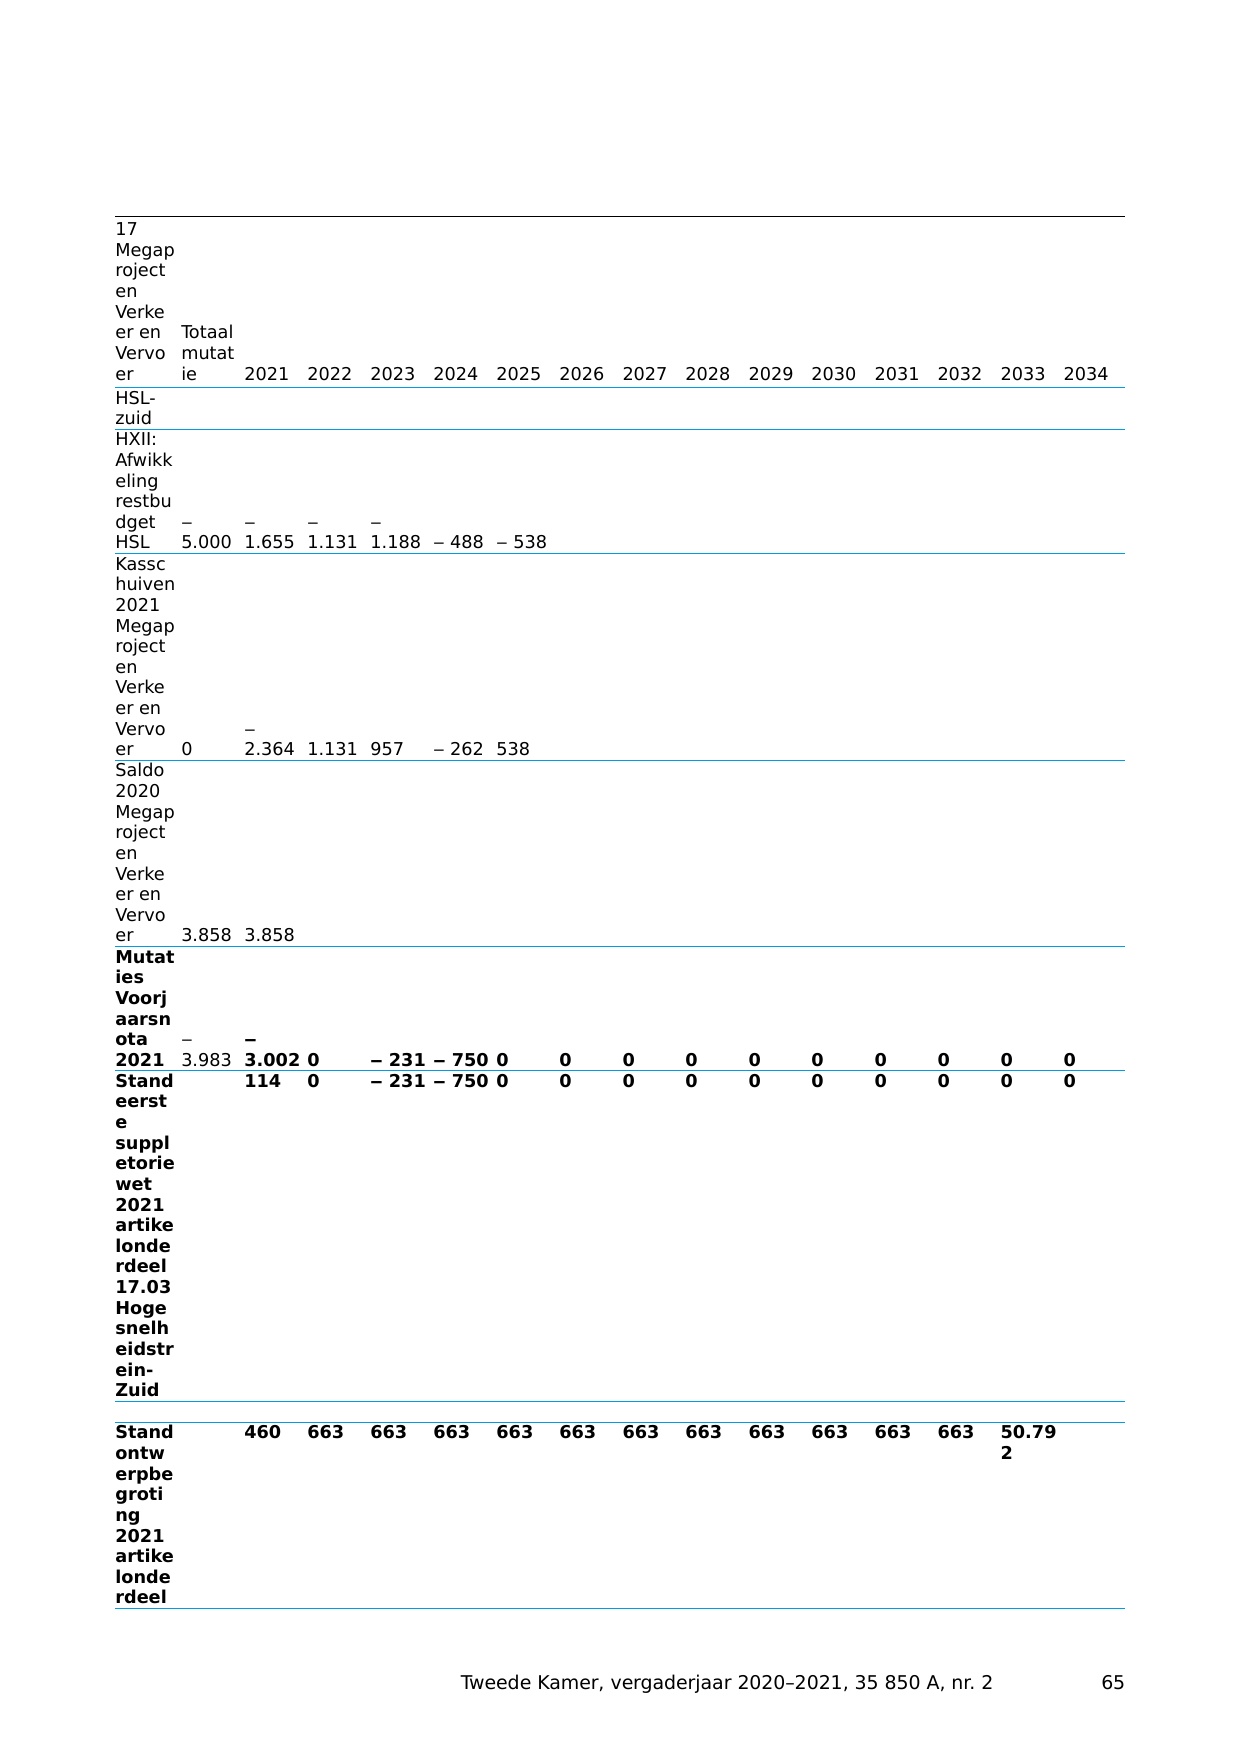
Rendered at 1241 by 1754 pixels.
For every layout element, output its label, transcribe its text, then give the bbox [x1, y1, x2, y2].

table_cell [998, 761, 1060, 946]
table_cell 2031 [871, 217, 934, 387]
table_cell 2034 [1060, 217, 1125, 387]
table_cell 0 [998, 947, 1060, 1070]
table_cell 0 [493, 947, 556, 1070]
table_cell [304, 388, 367, 429]
table_cell Mutaties Voorjaarsnota 2021 [115, 947, 178, 1070]
table_cell [304, 1402, 367, 1422]
table_cell HSL-zuid [115, 388, 178, 429]
table_header Tabel 15 Artikel 17 Megaprojecten verkeer en vervoer (Bedragen x € 1.000) [115, 191, 1125, 216]
table_cell [556, 761, 619, 946]
table_cell 663 [493, 1423, 556, 1608]
table_cell 50.792 [998, 1423, 1060, 1608]
table_cell 0 [934, 947, 997, 1070]
table_cell [934, 1402, 997, 1422]
table_cell Kasschuiven 2021 Megaprojecten Verkeer en Vervoer [115, 554, 178, 760]
table_cell [493, 1402, 556, 1422]
table_cell [682, 761, 745, 946]
table_cell [871, 554, 934, 760]
table_cell 0 [178, 554, 241, 760]
table_cell [998, 388, 1060, 429]
table_cell [115, 1402, 178, 1422]
table_cell 0 [998, 1071, 1060, 1401]
table_cell [745, 761, 808, 946]
table_cell 663 [619, 1423, 682, 1608]
table_cell 2021 [241, 217, 304, 387]
table_cell ‒ 750 [430, 947, 493, 1070]
table_cell 663 [871, 1423, 934, 1608]
table_cell [178, 388, 241, 429]
table_cell 663 [682, 1423, 745, 1608]
table_cell 0 [619, 1071, 682, 1401]
table_cell [998, 430, 1060, 553]
table_cell [871, 430, 934, 553]
table_cell [808, 388, 871, 429]
table_cell [556, 554, 619, 760]
table_cell HXII: Afwikkeling restbudget HSL [115, 430, 178, 553]
table_cell ‒ 231 [367, 947, 430, 1070]
table_cell Stand eerste suppletorie wet 2021 artikelonderdeel 17.03 Hogesnelheidstrein-Zuid [115, 1071, 178, 1401]
table_cell 663 [934, 1423, 997, 1608]
table_cell ‒ 5.000 [178, 430, 241, 553]
table_cell 2023 [367, 217, 430, 387]
table_cell 2027 [619, 217, 682, 387]
table_cell 538 [493, 554, 556, 760]
table_cell [430, 1402, 493, 1422]
table_cell ‒ 538 [493, 430, 556, 553]
table_cell [808, 554, 871, 760]
table_cell [745, 430, 808, 553]
table_cell [619, 1402, 682, 1422]
table_cell [1060, 1402, 1125, 1422]
table_cell [1060, 430, 1125, 553]
table_cell [367, 388, 430, 429]
table_cell Stand ontwerpbegroting 2021 artikelonderdeel [115, 1423, 178, 1608]
table_cell 2022 [304, 217, 367, 387]
table_cell [808, 430, 871, 553]
table_cell [934, 388, 997, 429]
table_cell [619, 388, 682, 429]
table_cell [745, 554, 808, 760]
table_cell 2032 [934, 217, 997, 387]
table_cell [241, 388, 304, 429]
table_cell [493, 761, 556, 946]
table_cell 114 [241, 1071, 304, 1401]
table_cell [619, 761, 682, 946]
table_cell 0 [493, 1071, 556, 1401]
table_cell [871, 388, 934, 429]
table_cell ‒ 1.131 [304, 430, 367, 553]
table_cell 0 [304, 1071, 367, 1401]
table_cell 0 [871, 947, 934, 1070]
table_cell ‒ 1.188 [367, 430, 430, 553]
table_cell [682, 430, 745, 553]
table_cell [934, 430, 997, 553]
table_cell [934, 554, 997, 760]
table_cell 0 [745, 1071, 808, 1401]
table_cell [619, 554, 682, 760]
table_cell 663 [304, 1423, 367, 1608]
table_cell ‒ 3.002 [241, 947, 304, 1070]
table_cell 0 [682, 1071, 745, 1401]
table_cell 0 [682, 947, 745, 1070]
table_cell 2029 [745, 217, 808, 387]
table_cell 17 Megaprojecten Verkeer en Vervoer [115, 217, 178, 387]
table_cell [367, 761, 430, 946]
table_cell [304, 761, 367, 946]
table_cell 0 [619, 947, 682, 1070]
table_cell 3.858 [178, 761, 241, 946]
table_cell Saldo 2020 Megaprojecten Verkeer en Vervoer [115, 761, 178, 946]
table_cell [998, 1402, 1060, 1422]
table_cell 663 [745, 1423, 808, 1608]
table_cell ‒ 2.364 [241, 554, 304, 760]
table_cell 460 [241, 1423, 304, 1608]
table_cell ‒ 231 [367, 1071, 430, 1401]
table_cell 2033 [998, 217, 1060, 387]
table_cell [430, 761, 493, 946]
table_cell [178, 1402, 241, 1422]
table_cell Totaal mutatie [178, 217, 241, 387]
table_cell 2025 [493, 217, 556, 387]
table_cell 663 [430, 1423, 493, 1608]
table_cell ‒ 3.983 [178, 947, 241, 1070]
table_cell [682, 1402, 745, 1422]
table_cell 2024 [430, 217, 493, 387]
table_cell 0 [934, 1071, 997, 1401]
table_cell [808, 761, 871, 946]
table_cell 0 [871, 1071, 934, 1401]
table_cell [745, 1402, 808, 1422]
table_cell 2030 [808, 217, 871, 387]
table_cell [871, 1402, 934, 1422]
table_cell [430, 388, 493, 429]
table_cell [745, 388, 808, 429]
table_cell 0 [1060, 1071, 1125, 1401]
table_cell [1060, 1423, 1125, 1608]
table_cell ‒ 488 [430, 430, 493, 553]
table_cell 0 [556, 947, 619, 1070]
table_cell ‒ 262 [430, 554, 493, 760]
table_cell [556, 1402, 619, 1422]
table_cell 0 [808, 947, 871, 1070]
table_cell [934, 761, 997, 946]
table_cell [1060, 388, 1125, 429]
table_cell [619, 430, 682, 553]
table_cell [998, 554, 1060, 760]
table_cell [556, 388, 619, 429]
table_cell [1060, 761, 1125, 946]
table_cell 0 [745, 947, 808, 1070]
table_cell ‒ 750 [430, 1071, 493, 1401]
table_cell 3.858 [241, 761, 304, 946]
table_cell [367, 1402, 430, 1422]
table_cell [871, 761, 934, 946]
table_cell 0 [556, 1071, 619, 1401]
table_cell [241, 1402, 304, 1422]
table_cell 0 [304, 947, 367, 1070]
table_cell ‒ 1.655 [241, 430, 304, 553]
table_cell [682, 554, 745, 760]
table_cell 0 [808, 1071, 871, 1401]
table_cell 2026 [556, 217, 619, 387]
table_cell 2028 [682, 217, 745, 387]
table_cell [556, 430, 619, 553]
table_cell [493, 388, 556, 429]
table_cell 663 [367, 1423, 430, 1608]
table_cell 957 [367, 554, 430, 760]
table_cell [178, 1071, 241, 1401]
table_cell 663 [556, 1423, 619, 1608]
table_cell 663 [808, 1423, 871, 1608]
table_cell 1.131 [304, 554, 367, 760]
table_cell [808, 1402, 871, 1422]
table_cell [682, 388, 745, 429]
table_cell [178, 1423, 241, 1608]
table_cell 0 [1060, 947, 1125, 1070]
table_cell [1060, 554, 1125, 760]
